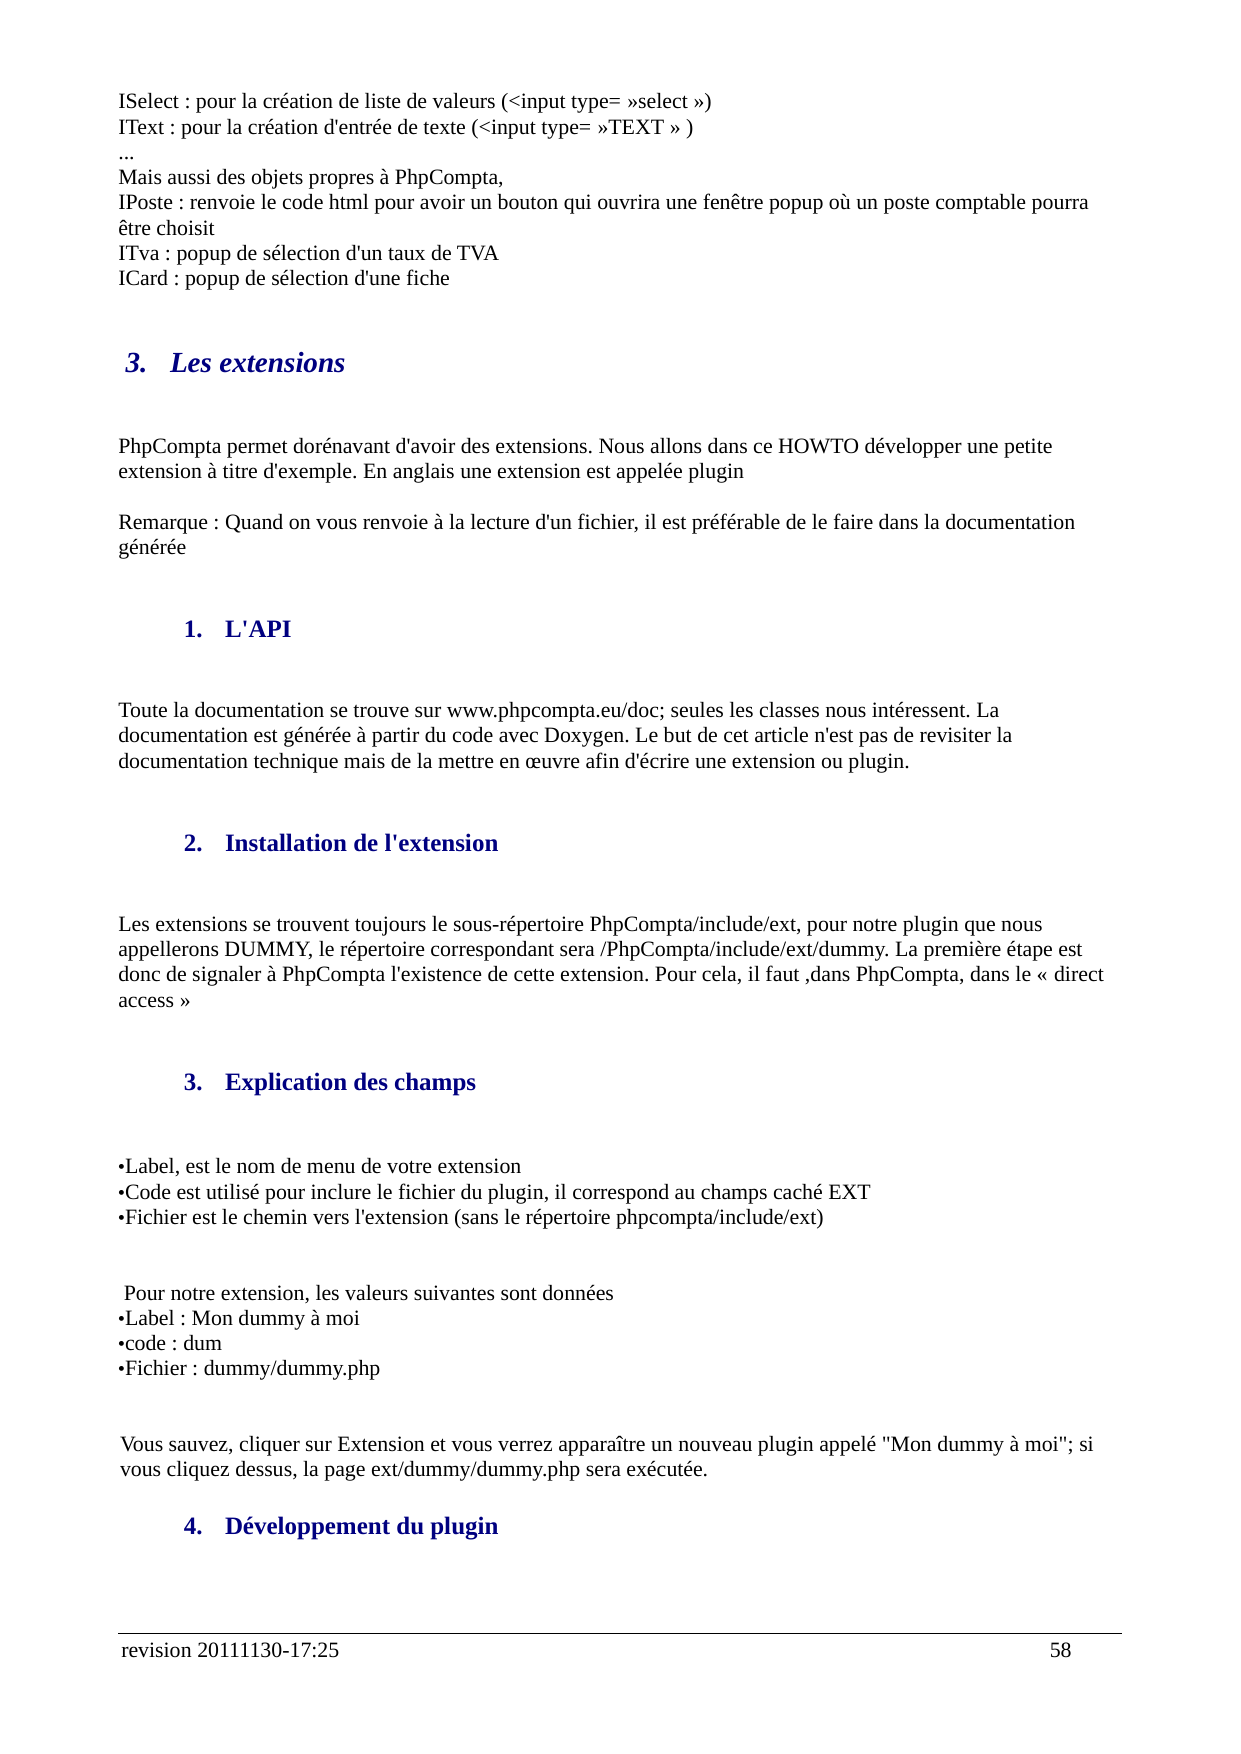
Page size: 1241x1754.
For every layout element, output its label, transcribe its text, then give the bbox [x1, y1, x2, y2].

text IPoste : renvoie le code html pour avoir un bouton qui ouvrira une fenêtre popup où un poste comptable pourra être choisit [118, 189, 1122, 240]
subtitle Les extensions [118, 345, 1122, 378]
list Label, est le nom de menu de votre extension [118, 1153, 1122, 1179]
text PhpCompta permet dorénavant d'avoir des extensions. Nous allons dans ce HOWTO développer une petite extension à titre d'exemple. En anglais une extension est appelée plugin Remarque : Quand on vous renvoie à la lecture d'un fichier, il est préférable de le faire dans la documentation générée [118, 408, 1122, 559]
list Vous sauvez, cliquer sur Extension et vous verrez apparaître un nouveau plugin appelé "Mon dummy à moi"; si vous cliquez dessus, la page ext/dummy/dummy.php sera exécutée. [118, 1380, 1122, 1481]
text Les extensions se trouvent toujours le sous-répertoire PhpCompta/include/ext, pour notre plugin que nous appellerons DUMMY, le répertoire correspondant sera /PhpCompta/include/ext/dummy. La première étape est donc de signaler à PhpCompta l'existence de cette extension. Pour cela, il faut ,dans PhpCompta, dans le « direct access » [118, 886, 1122, 1037]
subtitle Développement du plugin [177, 1511, 1122, 1539]
list Code est utilisé pour inclure le fichier du plugin, il correspond au champs caché EXT [118, 1179, 1122, 1204]
text ... [118, 139, 1122, 164]
subtitle Installation de l'extension [177, 828, 1122, 856]
list code : dum [118, 1330, 1122, 1355]
text Toute la documentation se trouve sur www.phpcompta.eu/doc; seules les classes nous intéressent. La documentation est générée à partir du code avec Doxygen. Le but de cet article n'est pas de revisiter la documentation technique mais de la mettre en œuvre afin d'écrire une extension ou plugin. [118, 672, 1122, 798]
text Pour notre extension, les valeurs suivantes sont données [118, 1279, 1122, 1305]
text IText : pour la création d'entrée de texte (<input type= »TEXT » ) [118, 114, 1122, 139]
text ITva : popup de sélection d'un taux de TVA [118, 240, 1122, 265]
text ICard : popup de sélection d'une fiche [118, 265, 1122, 290]
text ISelect : pour la création de liste de valeurs (<input type= »select ») [118, 88, 1122, 114]
list Fichier : dummy/dummy.php [118, 1355, 1122, 1380]
text Mais aussi des objets propres à PhpCompta, [118, 164, 1122, 189]
list Fichier est le chemin vers l'extension (sans le répertoire phpcompta/include/ext) [118, 1204, 1122, 1229]
subtitle Explication des champs [177, 1067, 1122, 1124]
list Label : Mon dummy à moi [118, 1305, 1122, 1330]
subtitle L'API [177, 614, 1122, 643]
